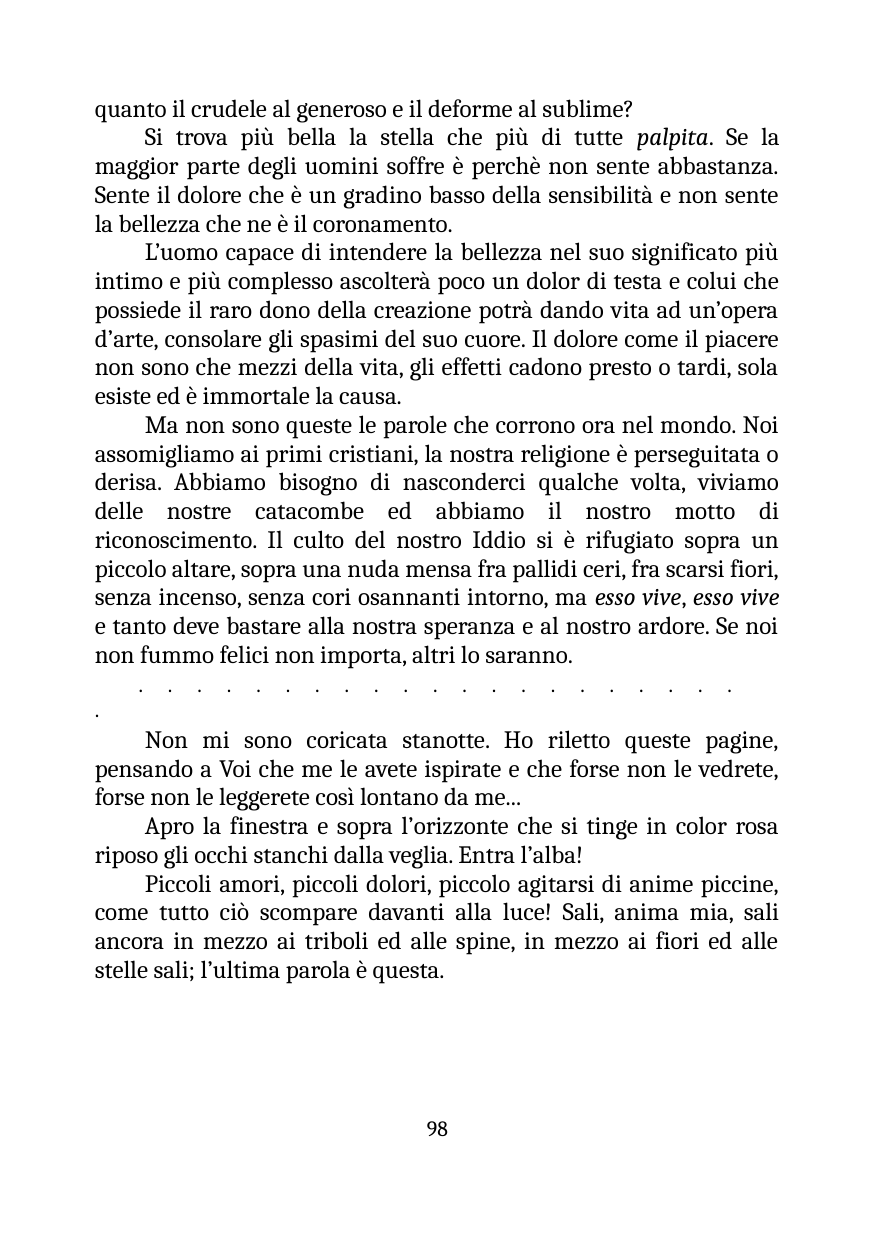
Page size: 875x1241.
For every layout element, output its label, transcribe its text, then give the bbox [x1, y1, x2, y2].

text . . . . . . . . . . . . . . . . . . . . . . [94, 672, 756, 723]
text L’uomo capace di intendere la bellezza nel suo significato più intimo e più complesso ascolterà poco un dolor di testa e colui che possiede il raro dono della creazione potrà dando vita ad un’opera d’arte, consolare gli spasimi del suo cuore. Il dolore come il piacere non sono che mezzi della vita, gli effetti cadono presto o tardi, sola esiste ed è immortale la causa. [94, 238, 779, 411]
text Si trova più bella la stella che più di tutte palpita. Se la maggior parte degli uomini soffre è perchè non sente abbastanza. Sente il dolore che è un gradino basso della sensibilità e non sente la bellezza che ne è il coronamento. [94, 123, 779, 238]
text Apro la finestra e sopra l’orizzonte che si tinge in color rosa riposo gli occhi stanchi dalla veglia. Entra l’alba! [94, 812, 779, 869]
text Ma non sono queste le parole che corrono ora nel mondo. Noi assomigliamo ai primi cristiani, la nostra religione è perseguitata o derisa. Abbiamo bisogno di nasconderci qualche volta, viviamo delle nostre catacombe ed abbiamo il nostro motto di riconoscimento. Il culto del nostro Iddio si è rifugiato sopra un piccolo altare, sopra una nuda mensa fra pallidi ceri, fra scarsi fiori, senza incenso, senza cori osannanti intorno, ma esso vive, esso vive e tanto deve bastare alla nostra speranza e al nostro ardore. Se noi non fummo felici non importa, altri lo saranno. [94, 411, 779, 669]
text Piccoli amori, piccoli dolori, piccolo agitarsi di anime piccine, come tutto ciò scompare davanti alla luce! Sali, anima mia, sali ancora in mezzo ai triboli ed alle spine, in mezzo ai fiori ed alle stelle sali; l’ultima parola è questa. [94, 869, 779, 984]
text Non mi sono coricata stanotte. Ho riletto queste pagine, pensando a Voi che me le avete ispirate e che forse non le vedrete, forse non le leggerete così lontano da me... [94, 726, 779, 812]
text quanto il crudele al generoso e il deforme al sublime? [94, 94, 779, 123]
